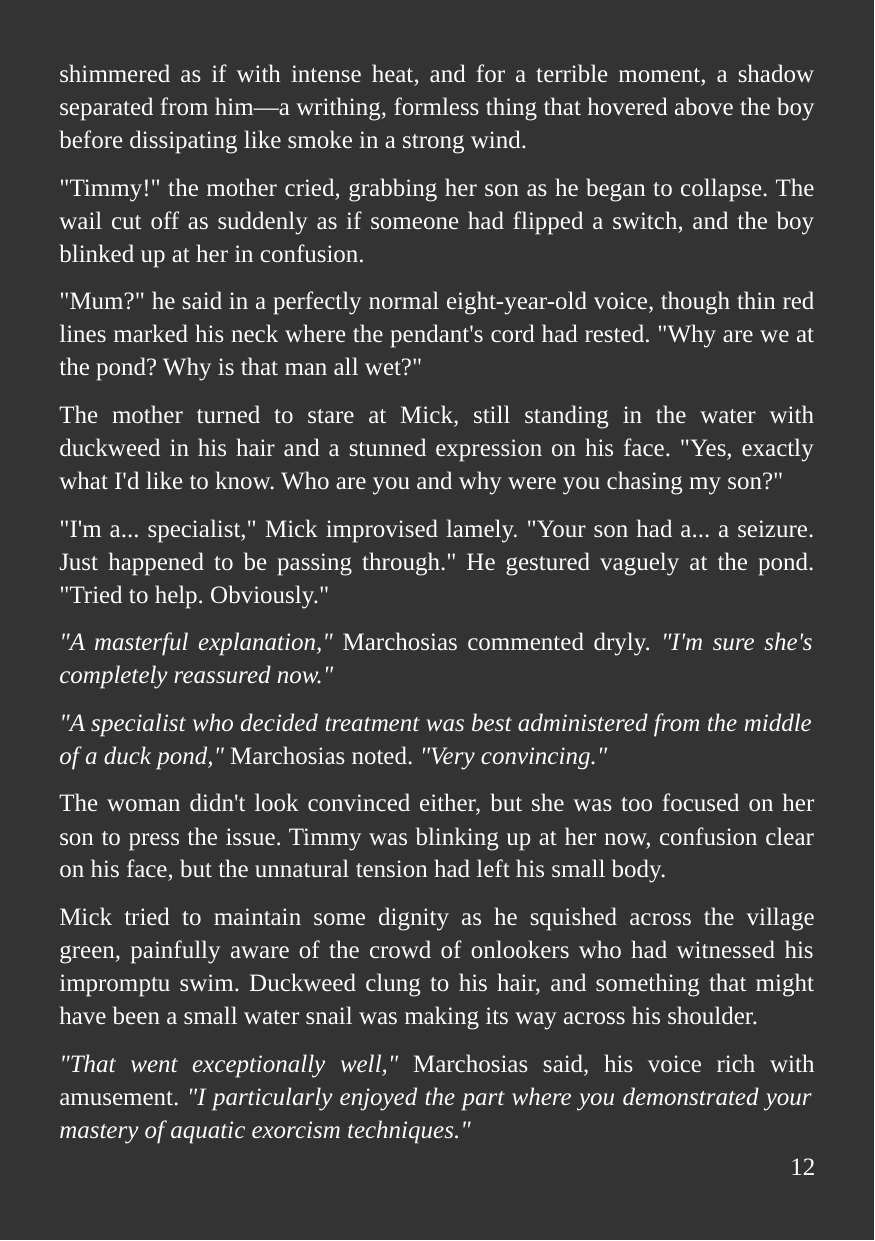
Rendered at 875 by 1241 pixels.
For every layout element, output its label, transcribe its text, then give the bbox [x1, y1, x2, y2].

text "A specialist who decided treatment was best administered from the middle of a duck pond," Marchosias noted. "Very convincing." [59, 708, 815, 770]
text "Mum?" he said in a perfectly normal eight-year-old voice, though thin red lines marked his neck where the pendant's cord had rested. "Why are we at the pond? Why is that man all wet?" [59, 286, 815, 381]
text "A masterful explanation," Marchosias commented dryly. "I'm sure she's completely reassured now." [59, 627, 815, 689]
text "Timmy!" the mother cried, grabbing her son as he began to collapse. The wail cut off as suddenly as if someone had flipped a switch, and the boy blinked up at her in confusion. [59, 173, 815, 267]
text "That went exceptionally well," Marchosias said, his voice rich with amusement. "I particularly enjoyed the part where you demonstrated your mastery of aquatic exorcism techniques." [59, 1049, 815, 1144]
text "I'm a... specialist," Mick improvised lamely. "Your son had a... a seizure. Just happened to be passing through." He gestured vaguely at the pond. "Tried to help. Obviously." [59, 514, 815, 608]
text Mick tried to maintain some dignity as he squished across the village green, painfully aware of the crowd of onlookers who had witnessed his impromptu swim. Duckweed clung to his hair, and something that might have been a small water snail was making its way across his shoulder. [59, 902, 815, 1030]
text shimmered as if with intense heat, and for a terrible moment, a shadow separated from him—a writhing, formless thing that hovered above the boy before dissipating like smoke in a strong wind. [59, 59, 815, 154]
text The woman didn't look convinced either, but she was too focused on her son to press the issue. Timmy was blinking up at her now, confusion clear on his face, but the unnatural tension had left his small body. [59, 788, 815, 883]
text The mother turned to stare at Mick, still standing in the water with duckweed in his hair and a stunned expression on his face. "Yes, exactly what I'd like to know. Who are you and why were you chasing my son?" [59, 400, 815, 495]
